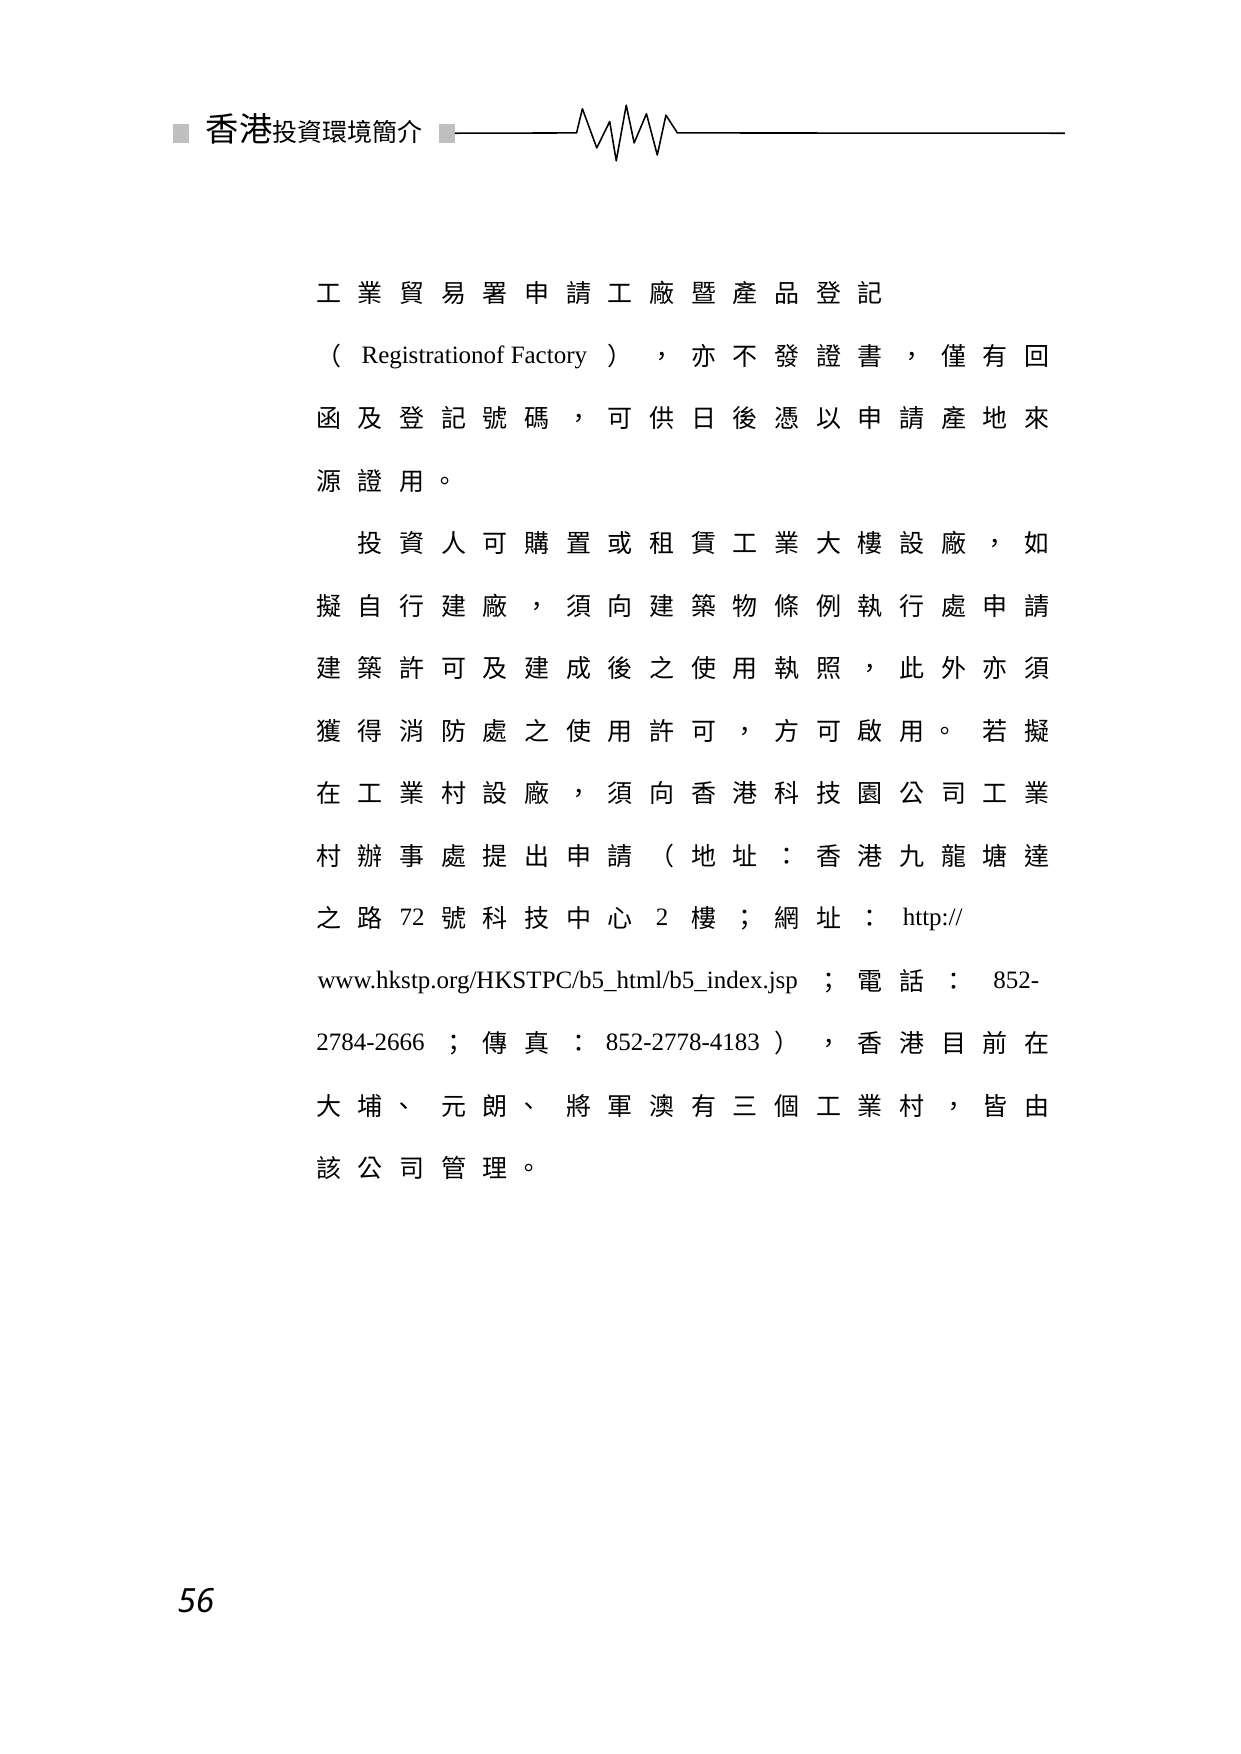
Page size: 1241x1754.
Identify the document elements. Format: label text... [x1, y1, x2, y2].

text 工業貿易署申請工廠暨產品登記（Registrationof Factory），亦不發證書，僅有回函及登記號碼，可供日後憑以申請產地來源證用。 [281, 250, 1058, 500]
text 投資人可購置或租賃工業大樓設廠，如擬自行建廠，須向建築物條例執行處申請建築許可及建成後之使用執照，此外亦須獲得消防處之使用許可，方可啟用。若擬在工業村設廠，須向香港科技園公司工業村辦事處提出申請（地址：香港九龍塘達之路72號科技中心2樓；網址：http:// www.hkstp.org/HKSTPC/b5_html/b5_index.jsp；電話：852-2784-2666；傳真：852-2778-4183），香港目前在大埔、元朗、將軍澳有三個工業村，皆由該公司管理。 [281, 500, 1058, 1188]
